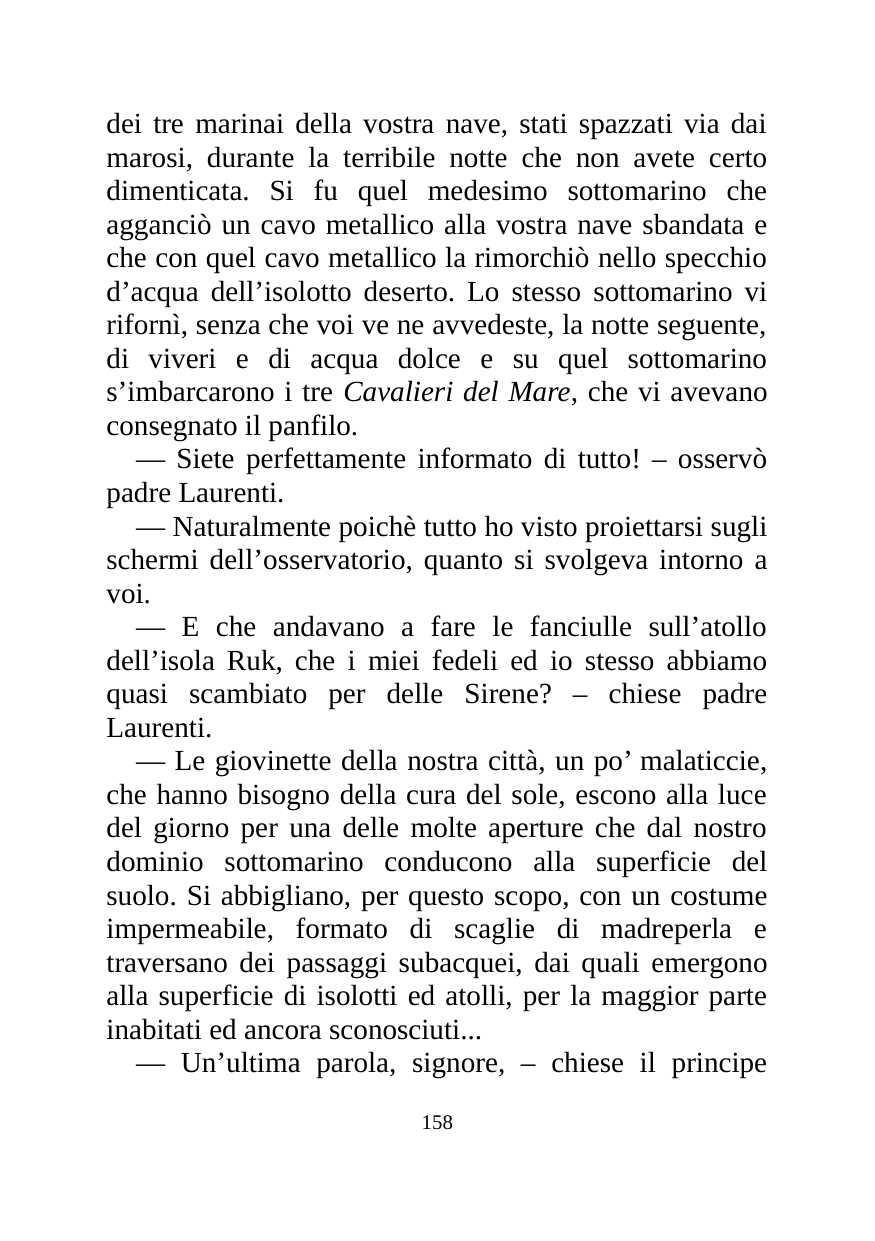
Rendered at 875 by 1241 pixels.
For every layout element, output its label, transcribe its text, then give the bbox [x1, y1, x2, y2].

text dei tre marinai della vostra nave, stati spazzati via dai marosi, durante la terribile notte che non avete certo dimenticata. Si fu quel medesimo sottomarino che agganciò un cavo metallico alla vostra nave sbandata e che con quel cavo metallico la rimorchiò nello specchio d’acqua dell’isolotto deserto. Lo stesso sottomarino vi rifornì, senza che voi ve ne avvedeste, la notte seguente, di viveri e di acqua dolce e su quel sottomarino s’imbarcarono i tre Cavalieri del Mare, che vi avevano consegnato il panfilo. [106, 106, 768, 442]
text — Le giovinette della nostra città, un po’ malaticcie, che hanno bisogno della cura del sole, escono alla luce del giorno per una delle molte aperture che dal nostro dominio sottomarino conducono alla superficie del suolo. Si abbigliano, per questo scopo, con un costume impermeabile, formato di scaglie di madreperla e traversano dei passaggi subacquei, dai quali emergono alla superficie di isolotti ed atolli, per la maggior parte inabitati ed ancora sconosciuti... [106, 743, 768, 1045]
text — Siete perfettamente informato di tutto! – osservò padre Laurenti. [106, 442, 768, 509]
text — Un’ultima parola, signore, – chiese il principe [106, 1045, 768, 1079]
text — Naturalmente poichè tutto ho visto proiettarsi sugli schermi dell’osservatorio, quanto si svolgeva intorno a voi. [106, 509, 768, 609]
text — E che andavano a fare le fanciulle sull’atollo dell’isola Ruk, che i miei fedeli ed io stesso abbiamo quasi scambiato per delle Sirene? – chiese padre Laurenti. [106, 609, 768, 743]
